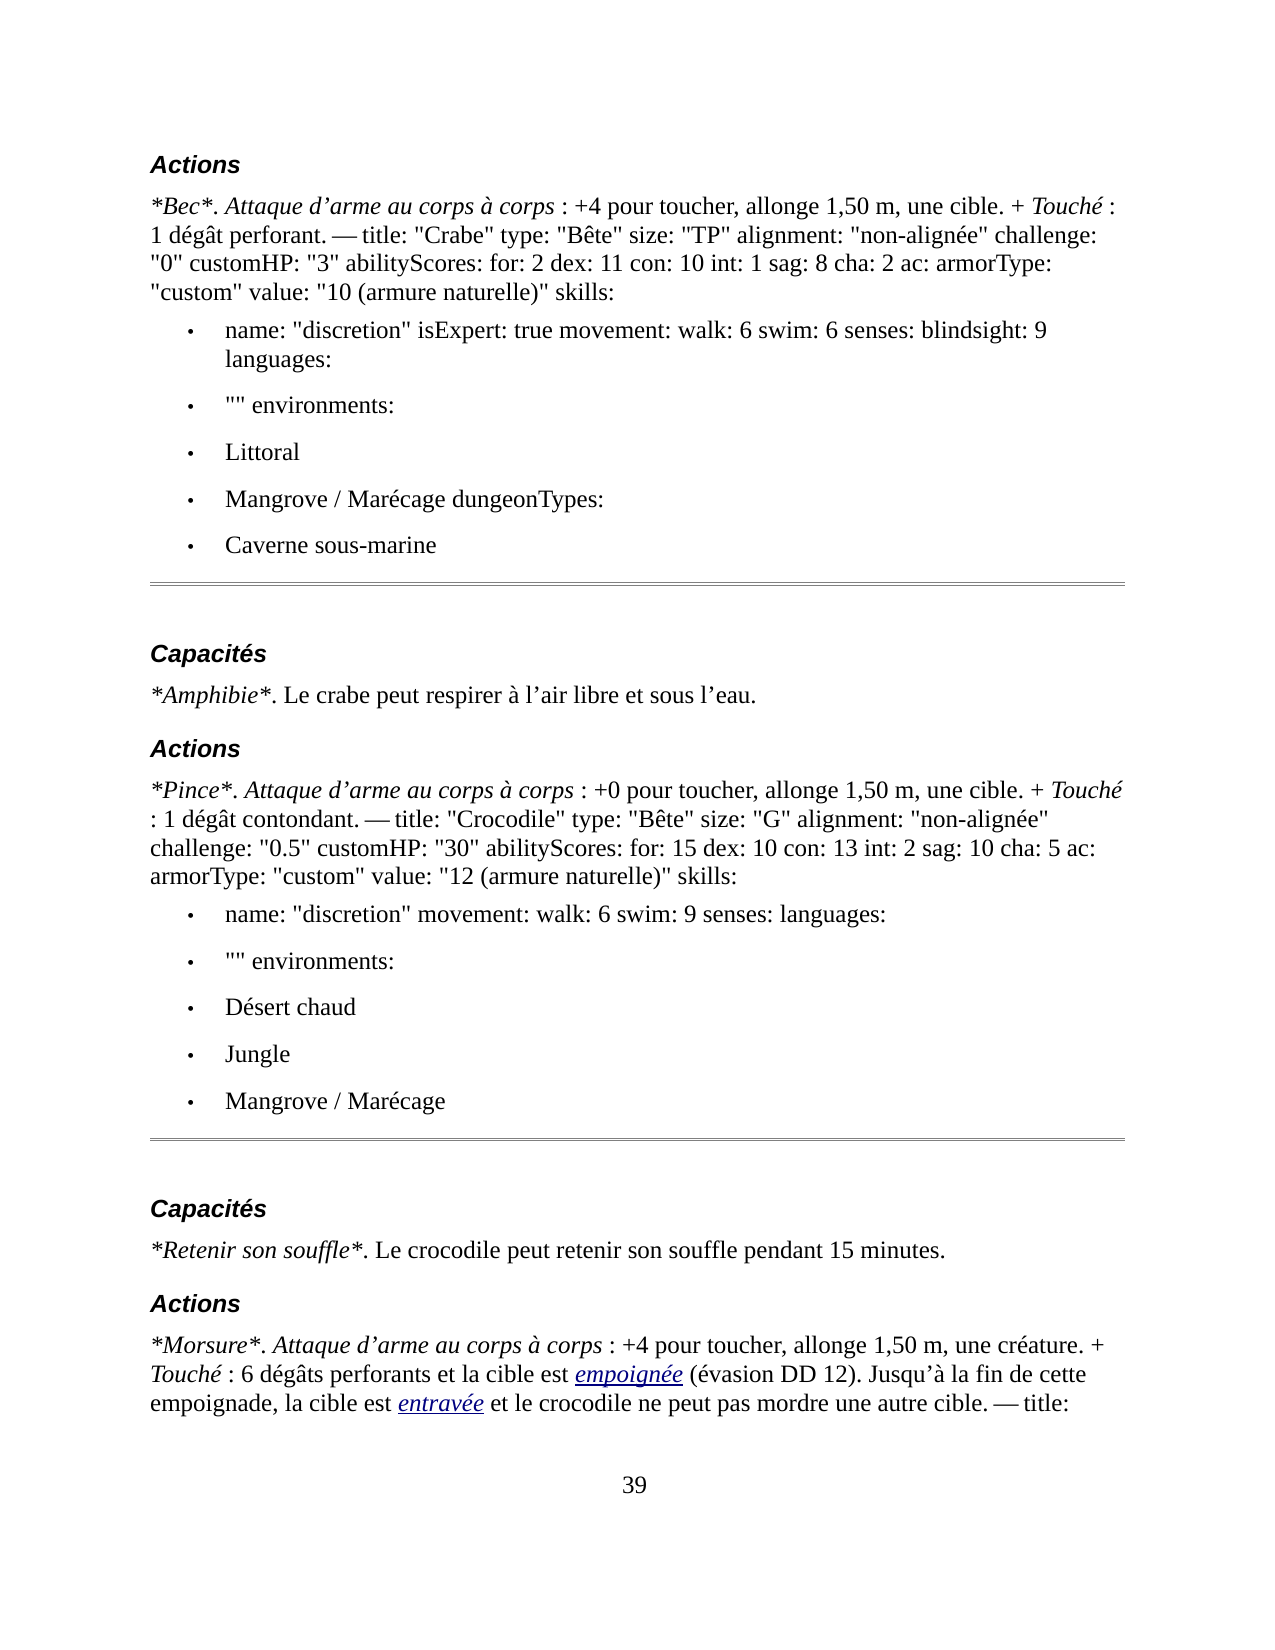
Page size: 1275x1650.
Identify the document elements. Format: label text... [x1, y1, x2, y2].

list Mangrove / Marécage [187, 1086, 1125, 1114]
list Caverne sous-marine [187, 530, 1125, 559]
list Désert chaud [187, 992, 1125, 1021]
subtitle Capacités [150, 639, 1125, 668]
list Littoral [187, 437, 1125, 466]
subtitle Actions [150, 150, 1125, 178]
subtitle Actions [150, 734, 1125, 763]
subtitle Capacités [150, 1194, 1125, 1223]
list name: "discretion" movement: walk: 6 swim: 9 senses: languages: [187, 899, 1125, 928]
list "" environments: [187, 946, 1125, 974]
text *Pince*. Attaque d’arme au corps à corps : +0 pour toucher, allonge 1,50 m, une cible. + Touché : 1 dégât contondant. — title: "Crocodile" type: "Bête" size: "G" alignment: "non-alignée" challenge: "0.5" customHP: "30" abilityScores: for: 15 dex: 10 con: 13 int: 2 sag: 10 cha: 5 ac: armorType: "custom" value: "12 (armure naturelle)" skills: [150, 775, 1125, 890]
subtitle Actions [150, 1289, 1125, 1318]
list Mangrove / Marécage dungeonTypes: [187, 484, 1125, 512]
text *Morsure*. Attaque d’arme au corps à corps : +4 pour toucher, allonge 1,50 m, une créature. + Touché : 6 dégâts perforants et la cible est empoignée (évasion DD 12). Jusqu’à la fin de cette empoignade, la cible est entravée et le crocodile ne peut pas mordre une autre cible. — title: [150, 1330, 1125, 1417]
text *Bec*. Attaque d’arme au corps à corps : +4 pour toucher, allonge 1,50 m, une cible. + Touché : 1 dégât perforant. — title: "Crabe" type: "Bête" size: "TP" alignment: "non-alignée" challenge: "0" customHP: "3" abilityScores: for: 2 dex: 11 con: 10 int: 1 sag: 8 cha: 2 ac: armorType: "custom" value: "10 (armure naturelle)" skills: [150, 191, 1125, 306]
text *Retenir son souffle*. Le crocodile peut retenir son souffle pendant 15 minutes. [150, 1236, 1125, 1264]
list Jungle [187, 1039, 1125, 1068]
text *Amphibie*. Le crabe peut respirer à l’air libre et sous l’eau. [150, 680, 1125, 709]
list "" environments: [187, 390, 1125, 419]
list name: "discretion" isExpert: true movement: walk: 6 swim: 6 senses: blindsight: 9 languages: [187, 315, 1125, 372]
